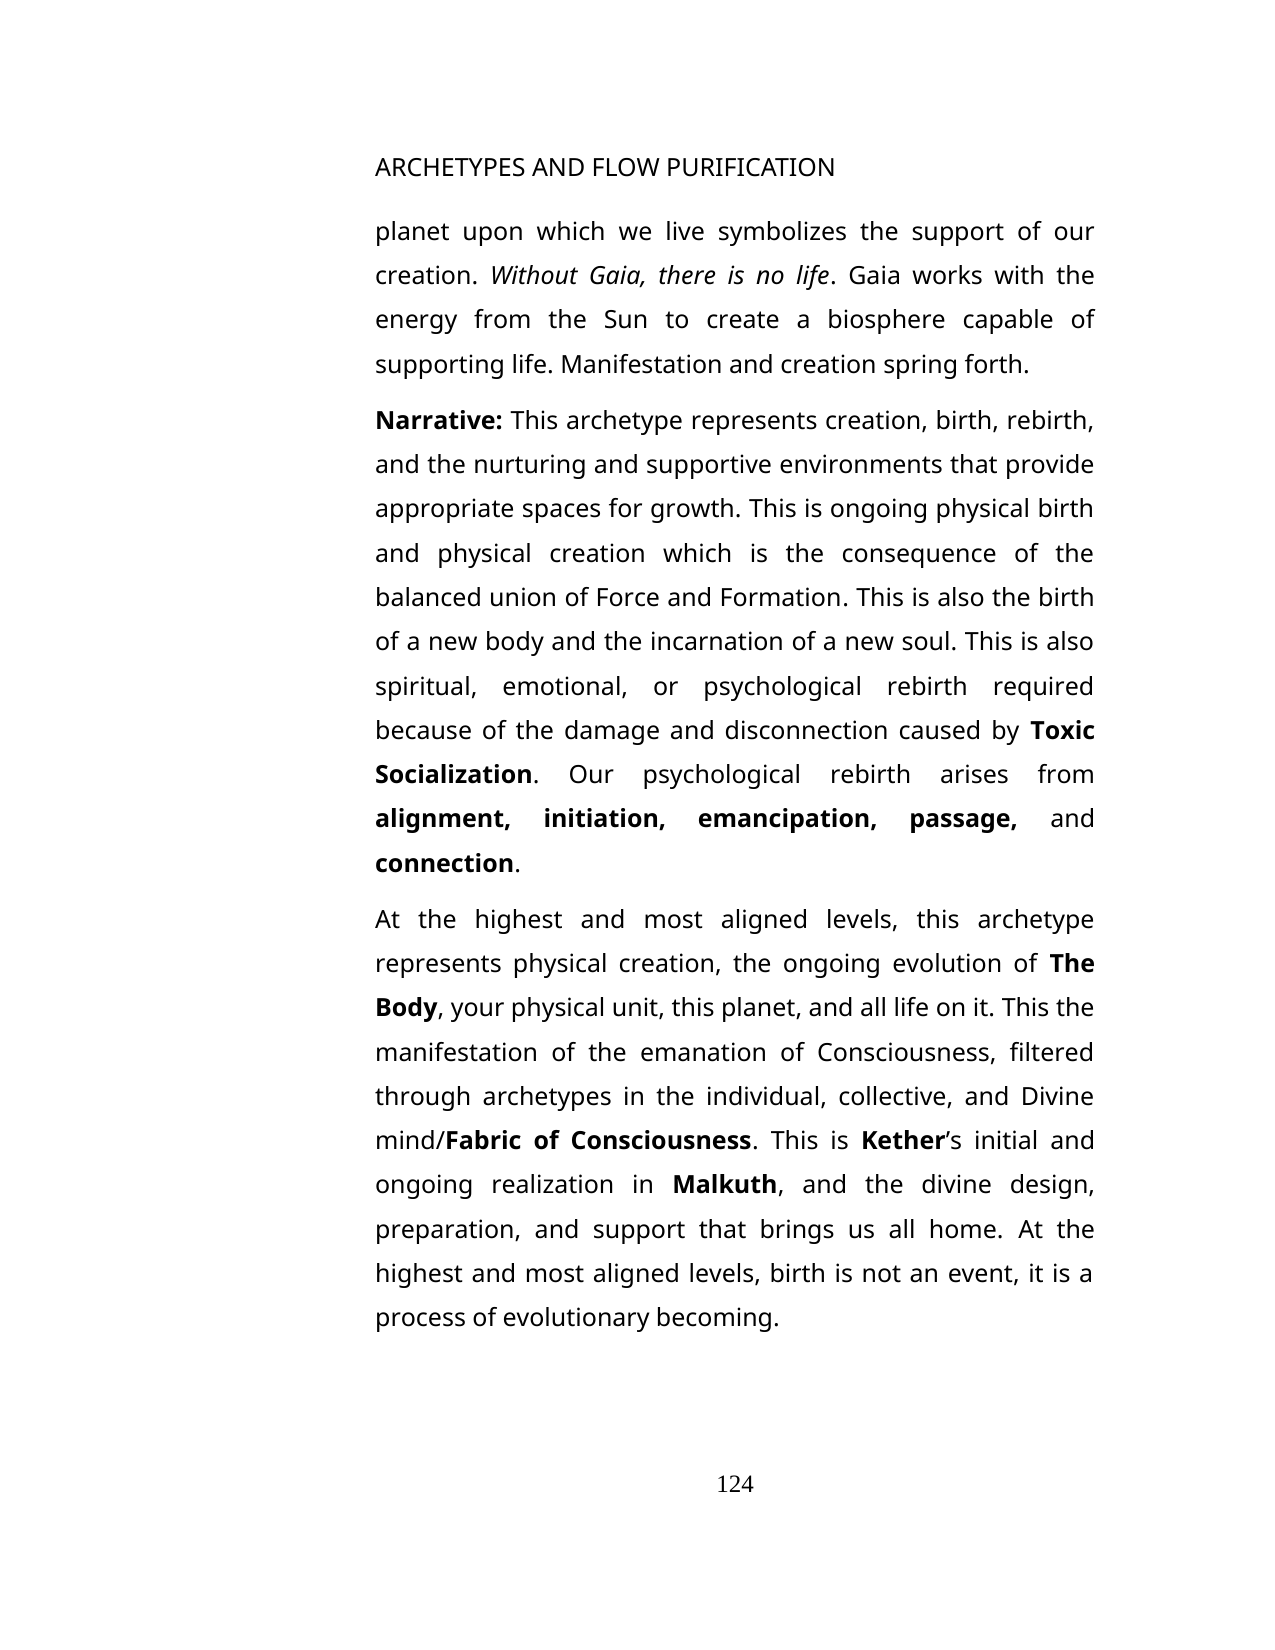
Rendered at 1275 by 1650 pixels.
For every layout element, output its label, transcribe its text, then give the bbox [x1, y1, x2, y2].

text Narrative: This archetype represents creation, birth, rebirth, and the nurturing and supportive environments that provide appropriate spaces for growth. This is ongoing physical birth and physical creation which is the consequence of the balanced union of Force and Formation. This is also the birth of a new body and the incarnation of a new soul. This is also spiritual, emotional, or psychological rebirth required because of the damage and disconnection caused by Toxic Socialization. Our psychological rebirth arises from alignment, initiation, emancipation, passage, and connection. [375, 403, 1095, 879]
text planet upon which we live symbolizes the support of our creation. Without Gaia, there is no life. Gaia works with the energy from the Sun to create a biosphere capable of supporting life. Manifestation and creation spring forth. [375, 213, 1095, 380]
text At the highest and most aligned levels, this archetype represents physical creation, the ongoing evolution of The Body, your physical unit, this planet, and all life on it. This the manifestation of the emanation of Consciousness, filtered through archetypes in the individual, collective, and Divine mind/Fabric of Consciousness. This is Kether’s initial and ongoing realization in Malkuth, and the divine design, preparation, and support that brings us all home. At the highest and most aligned levels, birth is not an event, it is a process of evolutionary becoming. [375, 902, 1095, 1334]
